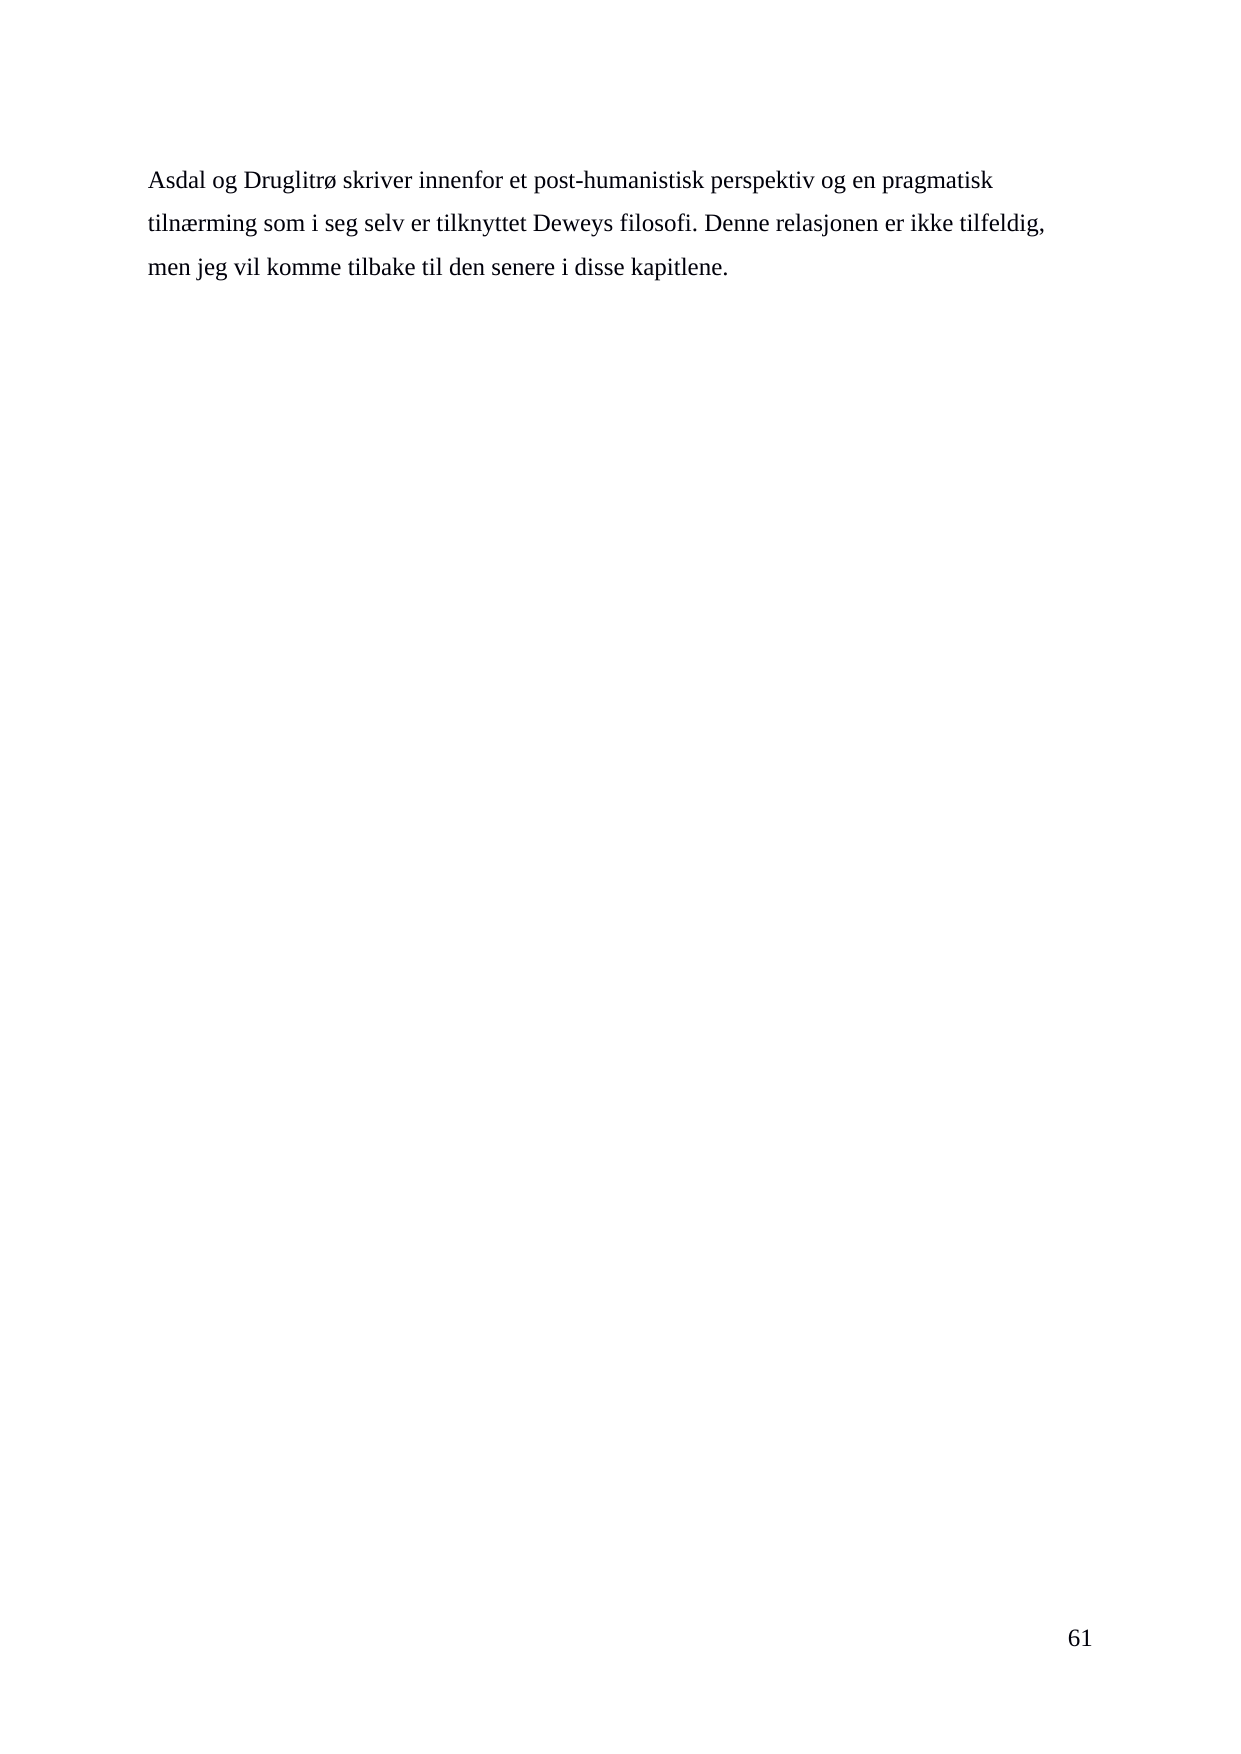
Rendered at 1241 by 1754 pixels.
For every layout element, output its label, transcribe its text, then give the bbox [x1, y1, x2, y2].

text Asdal og Druglitrø skriver innenfor et post-humanistisk perspektiv og en pragmatisk tilnærming som i seg selv er tilknyttet Deweys filosofi. Denne relasjonen er ikke tilfeldig, men jeg vil komme tilbake til den senere i disse kapitlene. [148, 165, 1092, 280]
